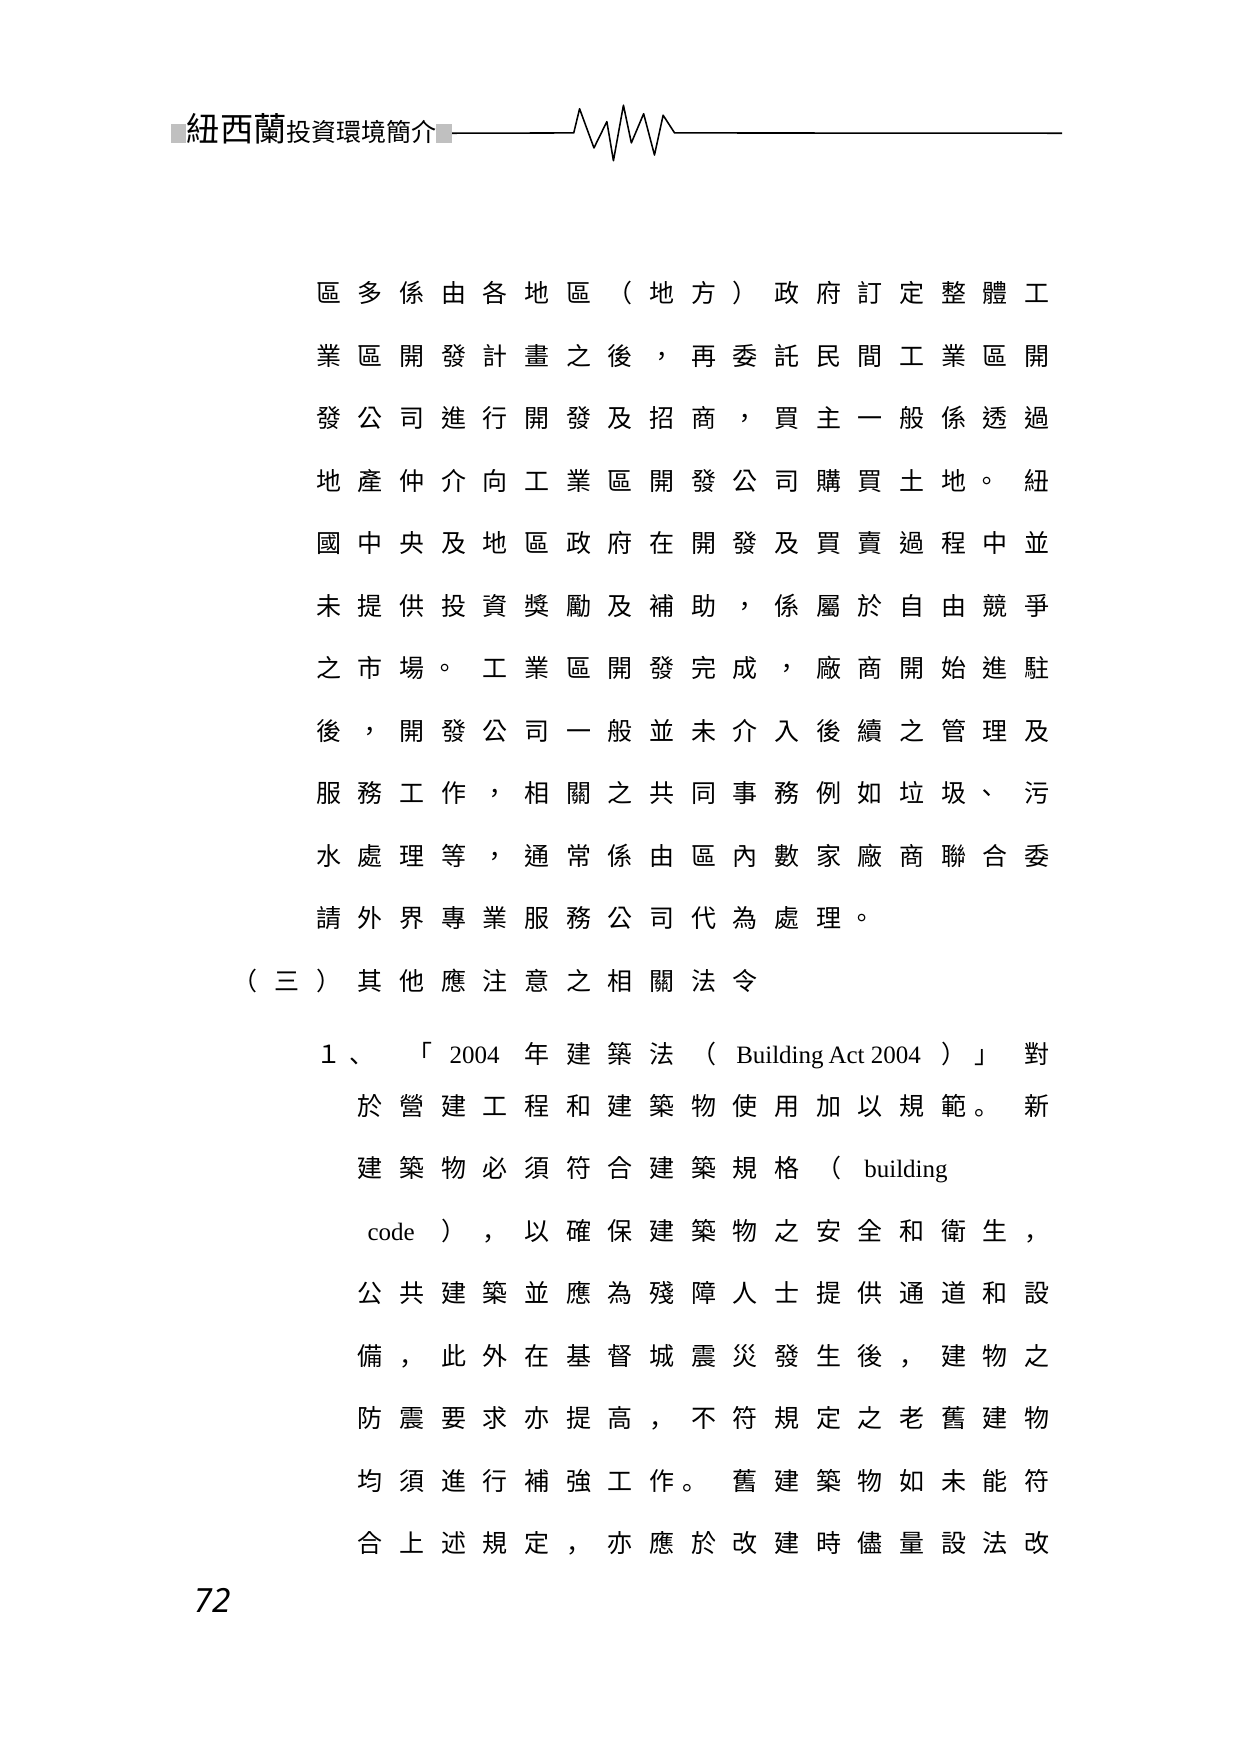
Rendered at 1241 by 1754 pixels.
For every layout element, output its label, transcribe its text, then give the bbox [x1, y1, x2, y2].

text 區多係由各地區（地方）政府訂定整體工業區開發計畫之後，再委託民間工業區開發公司進行開發及招商，買主一般係透過地產仲介向工業區開發公司購買土地。紐國中央及地區政府在開發及買賣過程中並未提供投資獎勵及補助，係屬於自由競爭之市場。工業區開發完成，廠商開始進駐後，開發公司一般並未介入後續之管理及服務工作，相關之共同事務例如垃圾、污水處理等，通常係由區內數家廠商聯合委請外界專業服務公司代為處理。 [281, 250, 1058, 938]
text １、「2004年建築法（Building Act 2004）」對於營建工程和建築物使用加以規範。新建築物必須符合建築規格（building code），以確保建築物之安全和衛生，公共建築並應為殘障人士提供通道和設備，此外在基督城震災發生後，建物之防震要求亦提高，不符規定之老舊建物均須進行補強工作。舊建築物如未能符合上述規定，亦應於改建時儘量設法改 [281, 1000, 1058, 1563]
text （三）其他應注意之相關法令 [207, 938, 1058, 1000]
